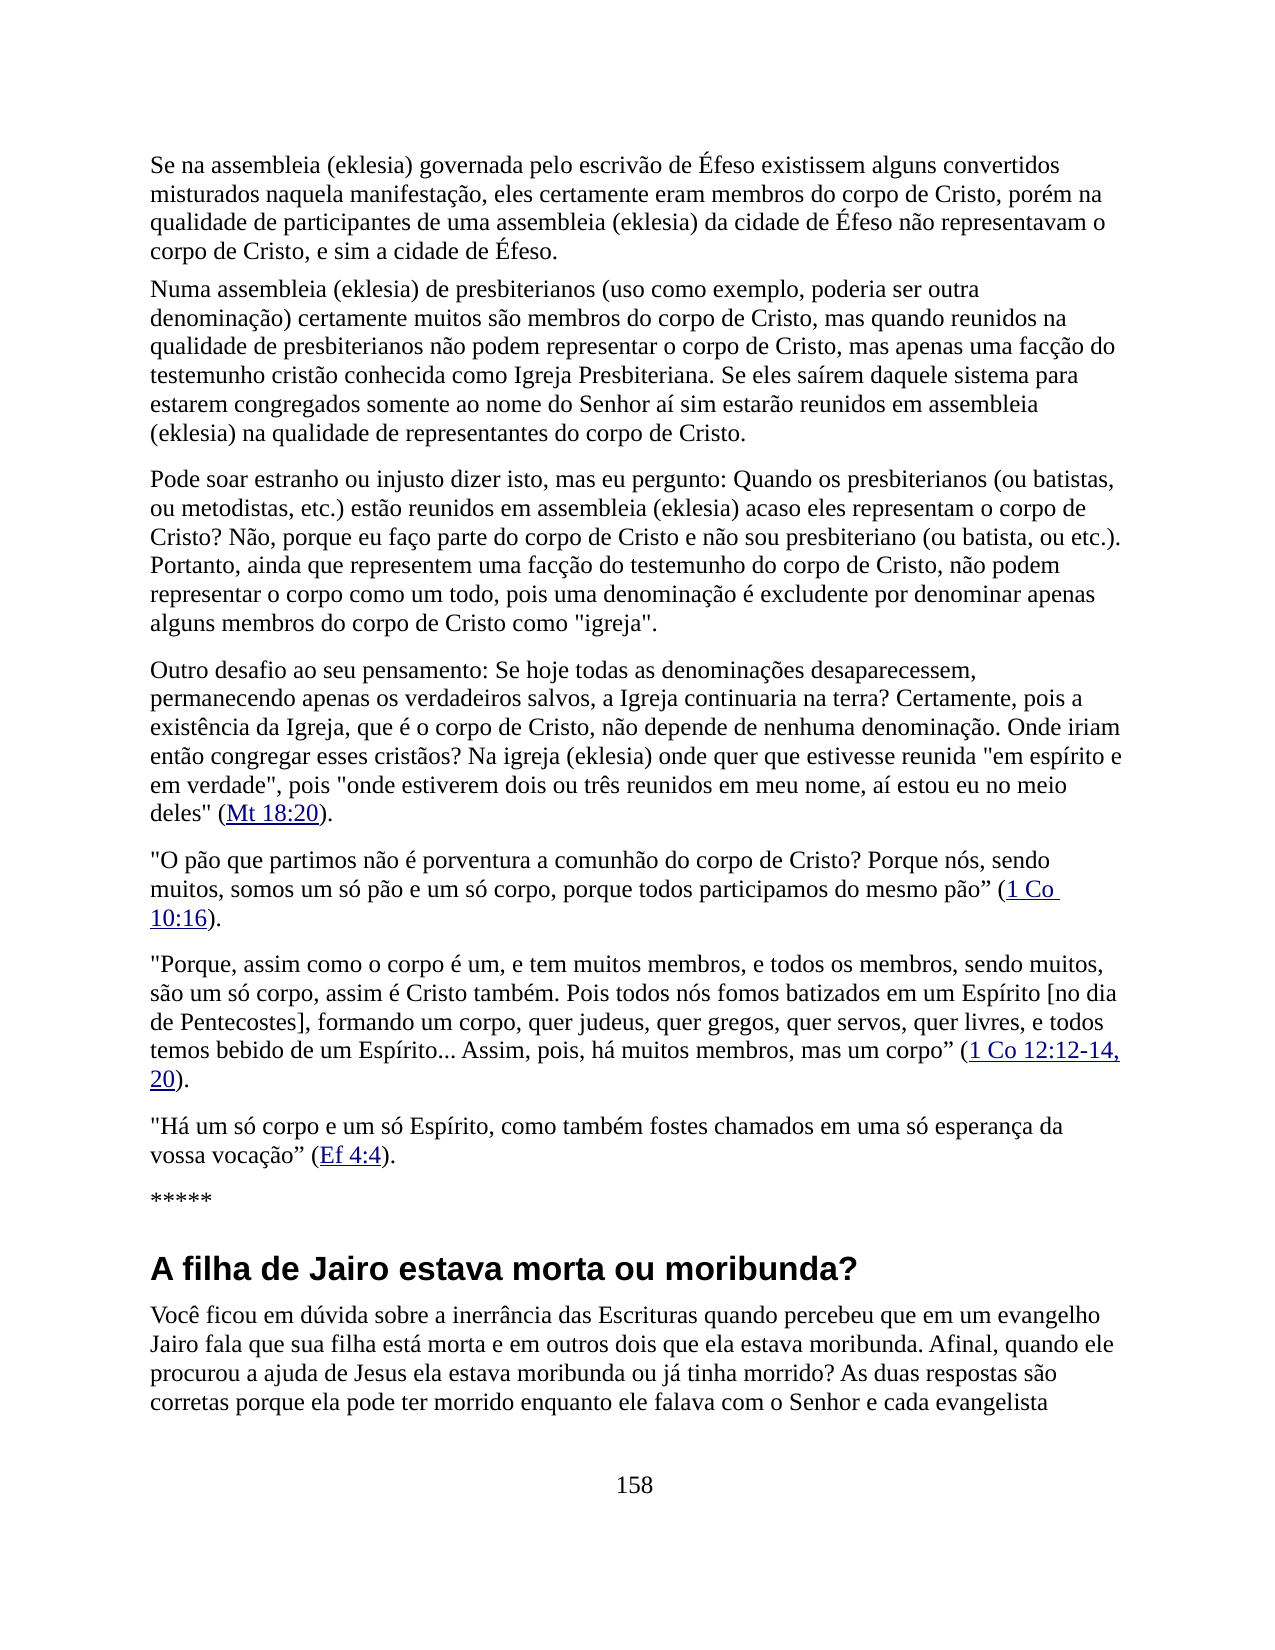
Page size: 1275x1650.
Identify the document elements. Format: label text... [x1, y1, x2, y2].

text "Há um só corpo e um só Espírito, como também fostes chamados em uma só esperança da vossa vocação” (Ef 4:4). [150, 1111, 1125, 1168]
text Outro desafio ao seu pensamento: Se hoje todas as denominações desaparecessem, permanecendo apenas os verdadeiros salvos, a Igreja continuaria na terra? Certamente, pois a existência da Igreja, que é o corpo de Cristo, não depende de nenhuma denominação. Onde iriam então congregar esses cristãos? Na igreja (eklesia) onde quer que estivesse reunida "em espírito e em verdade", pois "onde estiverem dois ou três reunidos em meu nome, aí estou eu no meio deles" (Mt 18:20). [150, 655, 1125, 827]
text "O pão que partimos não é porventura a comunhão do corpo de Cristo? Porque nós, sendo muitos, somos um só pão e um só corpo, porque todos participamos do mesmo pão” (1 Co 10:16). [150, 845, 1125, 931]
text "Porque, assim como o corpo é um, e tem muitos membros, e todos os membros, sendo muitos, são um só corpo, assim é Cristo também. Pois todos nós fomos batizados em um Espírito [no dia de Pentecostes], formando um corpo, quer judeus, quer gregos, quer servos, quer livres, e todos temos bebido de um Espírito... Assim, pois, há muitos membros, mas um corpo” (1 Co 12:12-14, 20). [150, 949, 1125, 1093]
text Numa assembleia (eklesia) de presbiterianos (uso como exemplo, poderia ser outra denominação) certamente muitos são membros do corpo de Cristo, mas quando reunidos na qualidade de presbiterianos não podem representar o corpo de Cristo, mas apenas uma facção do testemunho cristão conhecida como Igreja Presbiteriana. Se eles saírem daquele sistema para estarem congregados somente ao nome do Senhor aí sim estarão reunidos em assembleia (eklesia) na qualidade de representantes do corpo de Cristo. [150, 274, 1125, 446]
text Se na assembleia (eklesia) governada pelo escrivão de Éfeso existissem alguns convertidos misturados naquela manifestação, eles certamente eram membros do corpo de Cristo, porém na qualidade de participantes de uma assembleia (eklesia) da cidade de Éfeso não representavam o corpo de Cristo, e sim a cidade de Éfeso. [150, 150, 1125, 265]
subtitle A filha de Jairo estava morta ou moribunda? [150, 1249, 1125, 1288]
text Pode soar estranho ou injusto dizer isto, mas eu pergunto: Quando os presbiterianos (ou batistas, ou metodistas, etc.) estão reunidos em assembleia (eklesia) acaso eles representam o corpo de Cristo? Não, porque eu faço parte do corpo de Cristo e não sou presbiteriano (ou batista, ou etc.). Portanto, ainda que representem uma facção do testemunho do corpo de Cristo, não podem representar o corpo como um todo, pois uma denominação é excludente por denominar apenas alguns membros do corpo de Cristo como "igreja". [150, 464, 1125, 637]
text Você ficou em dúvida sobre a inerrância das Escrituras quando percebeu que em um evangelho Jairo fala que sua filha está morta e em outros dois que ela estava moribunda. Afinal, quando ele procurou a ajuda de Jesus ela estava moribunda ou já tinha morrido? As duas respostas são corretas porque ela pode ter morrido enquanto ele falava com o Senhor e cada evangelista [150, 1300, 1125, 1415]
text ***** [150, 1186, 1125, 1215]
